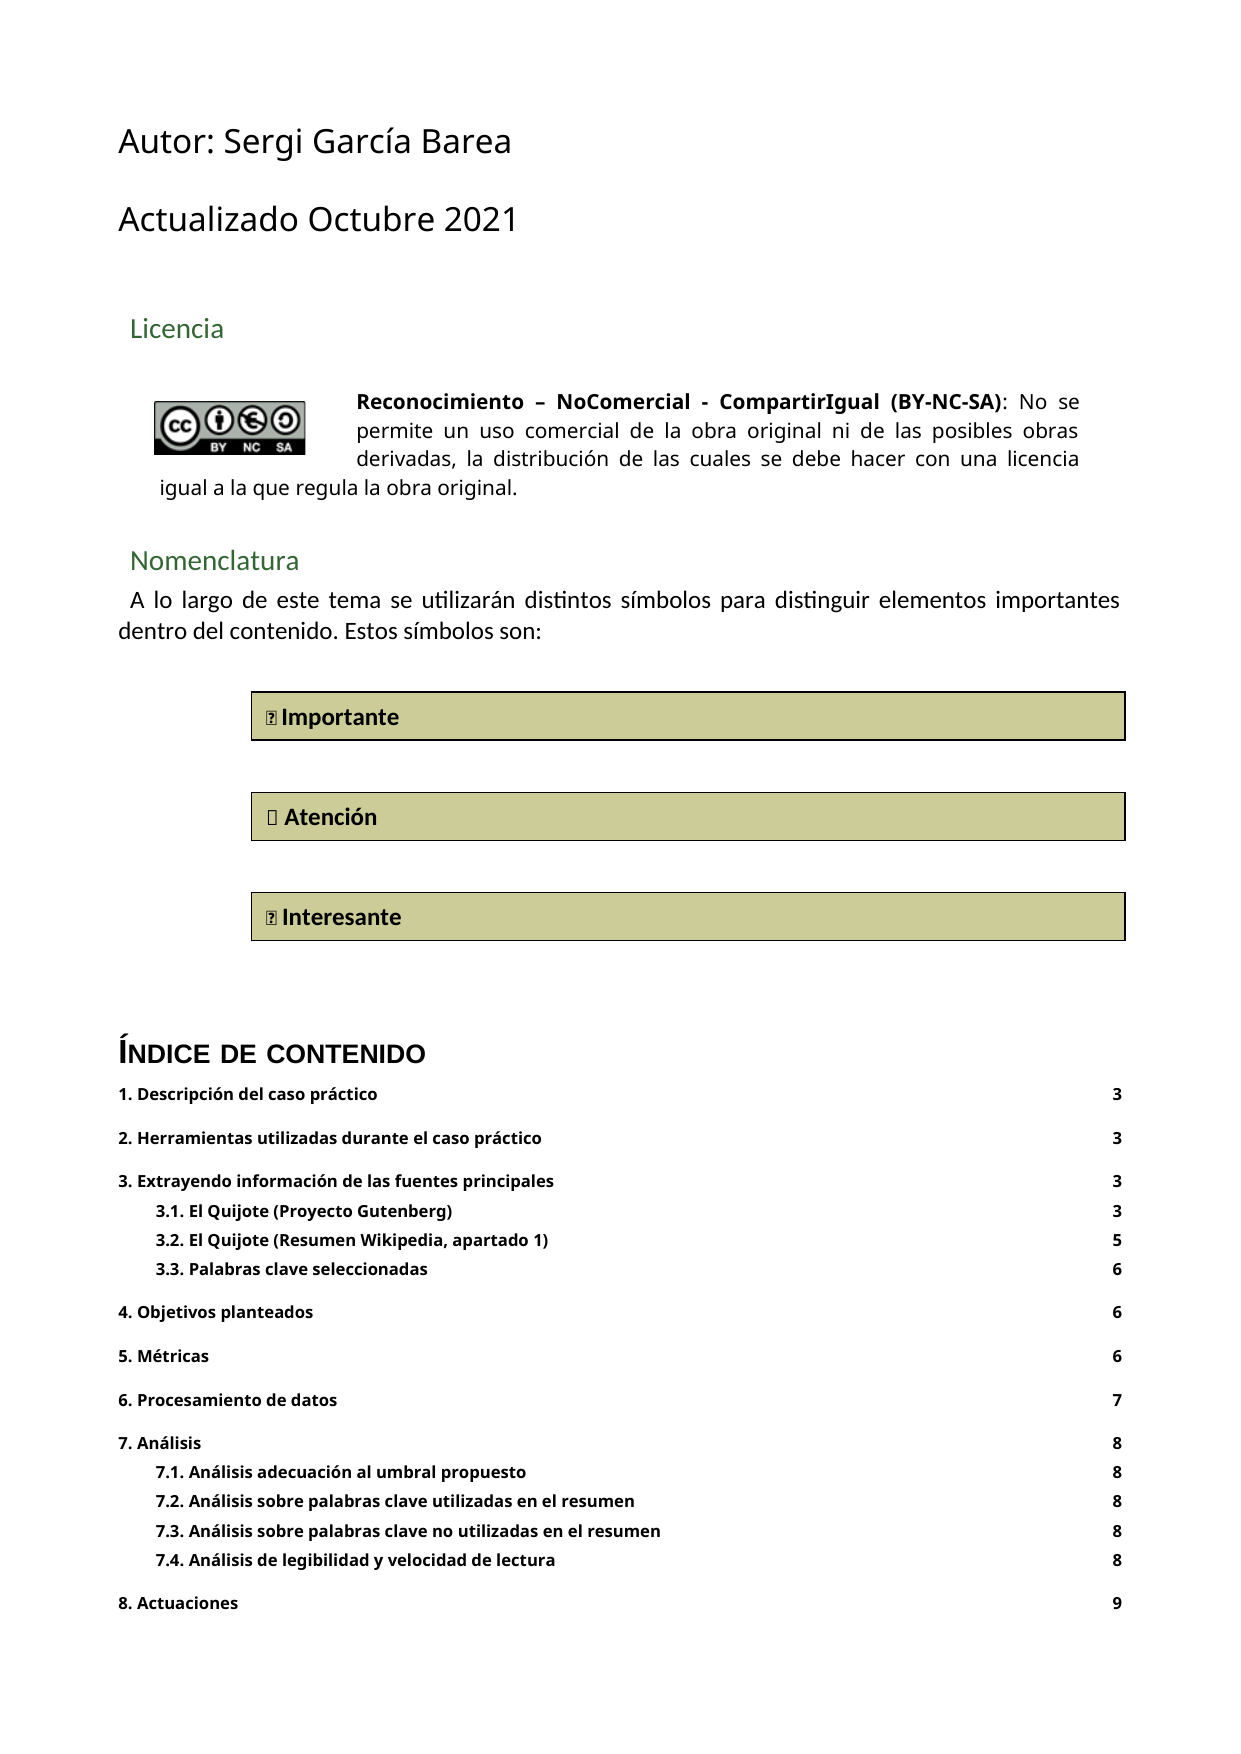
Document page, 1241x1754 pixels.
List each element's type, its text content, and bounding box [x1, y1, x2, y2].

text 💬 Interesante [252, 893, 1124, 940]
text 8. Actuaciones 9 [118, 1592, 1122, 1614]
text 4. Objetivos planteados 6 [118, 1301, 1122, 1324]
text 3.2. El Quijote (Resumen Wikipedia, apartado 1) 5 [156, 1228, 1122, 1251]
text Actualizado Octubre 2021 [118, 196, 1122, 241]
text 3.3. Palabras clave seleccionadas 6 [156, 1257, 1122, 1280]
text 7. Análisis 8 [118, 1432, 1122, 1454]
text Nomenclatura [118, 542, 1122, 578]
text 1. Descripción del caso práctico 3 [118, 1083, 1122, 1106]
text 6. Procesamiento de datos 7 [118, 1388, 1122, 1411]
text 7.3. Análisis sobre palabras clave no utilizadas en el resumen 8 [156, 1519, 1122, 1542]
text ❕ Atención [252, 793, 1124, 840]
text Índice de contenido [118, 1032, 1122, 1070]
text 7.4. Análisis de legibilidad y velocidad de lectura 8 [156, 1548, 1122, 1571]
text A lo largo de este tema se utilizarán distintos símbolos para distinguir elementos importantes dentro del contenido. Estos símbolos son: [118, 584, 1122, 646]
text 📖 Importante [252, 693, 1124, 739]
text 2. Herramientas utilizadas durante el caso práctico 3 [118, 1126, 1122, 1149]
text 3.1. El Quijote (Proyecto Gutenberg) 3 [156, 1199, 1122, 1222]
text Reconocimiento – NoComercial - CompartirIgual (BY-NC-SA): No se permite un uso comercial de la obra original ni de las posibles obras derivadas, la distribución de las cuales se debe hacer con una licencia igual a la que regula la obra original. [159, 387, 1080, 501]
text 3. Extrayendo información de las fuentes principales 3 [118, 1170, 1122, 1193]
text Licencia [118, 310, 1122, 346]
text 7.1. Análisis adecuación al umbral propuesto 8 [156, 1461, 1122, 1483]
text 7.2. Análisis sobre palabras clave utilizadas en el resumen 8 [156, 1490, 1122, 1513]
picture [154, 401, 306, 455]
text 5. Métricas 6 [118, 1344, 1122, 1367]
text Autor: Sergi García Barea [118, 118, 1122, 163]
